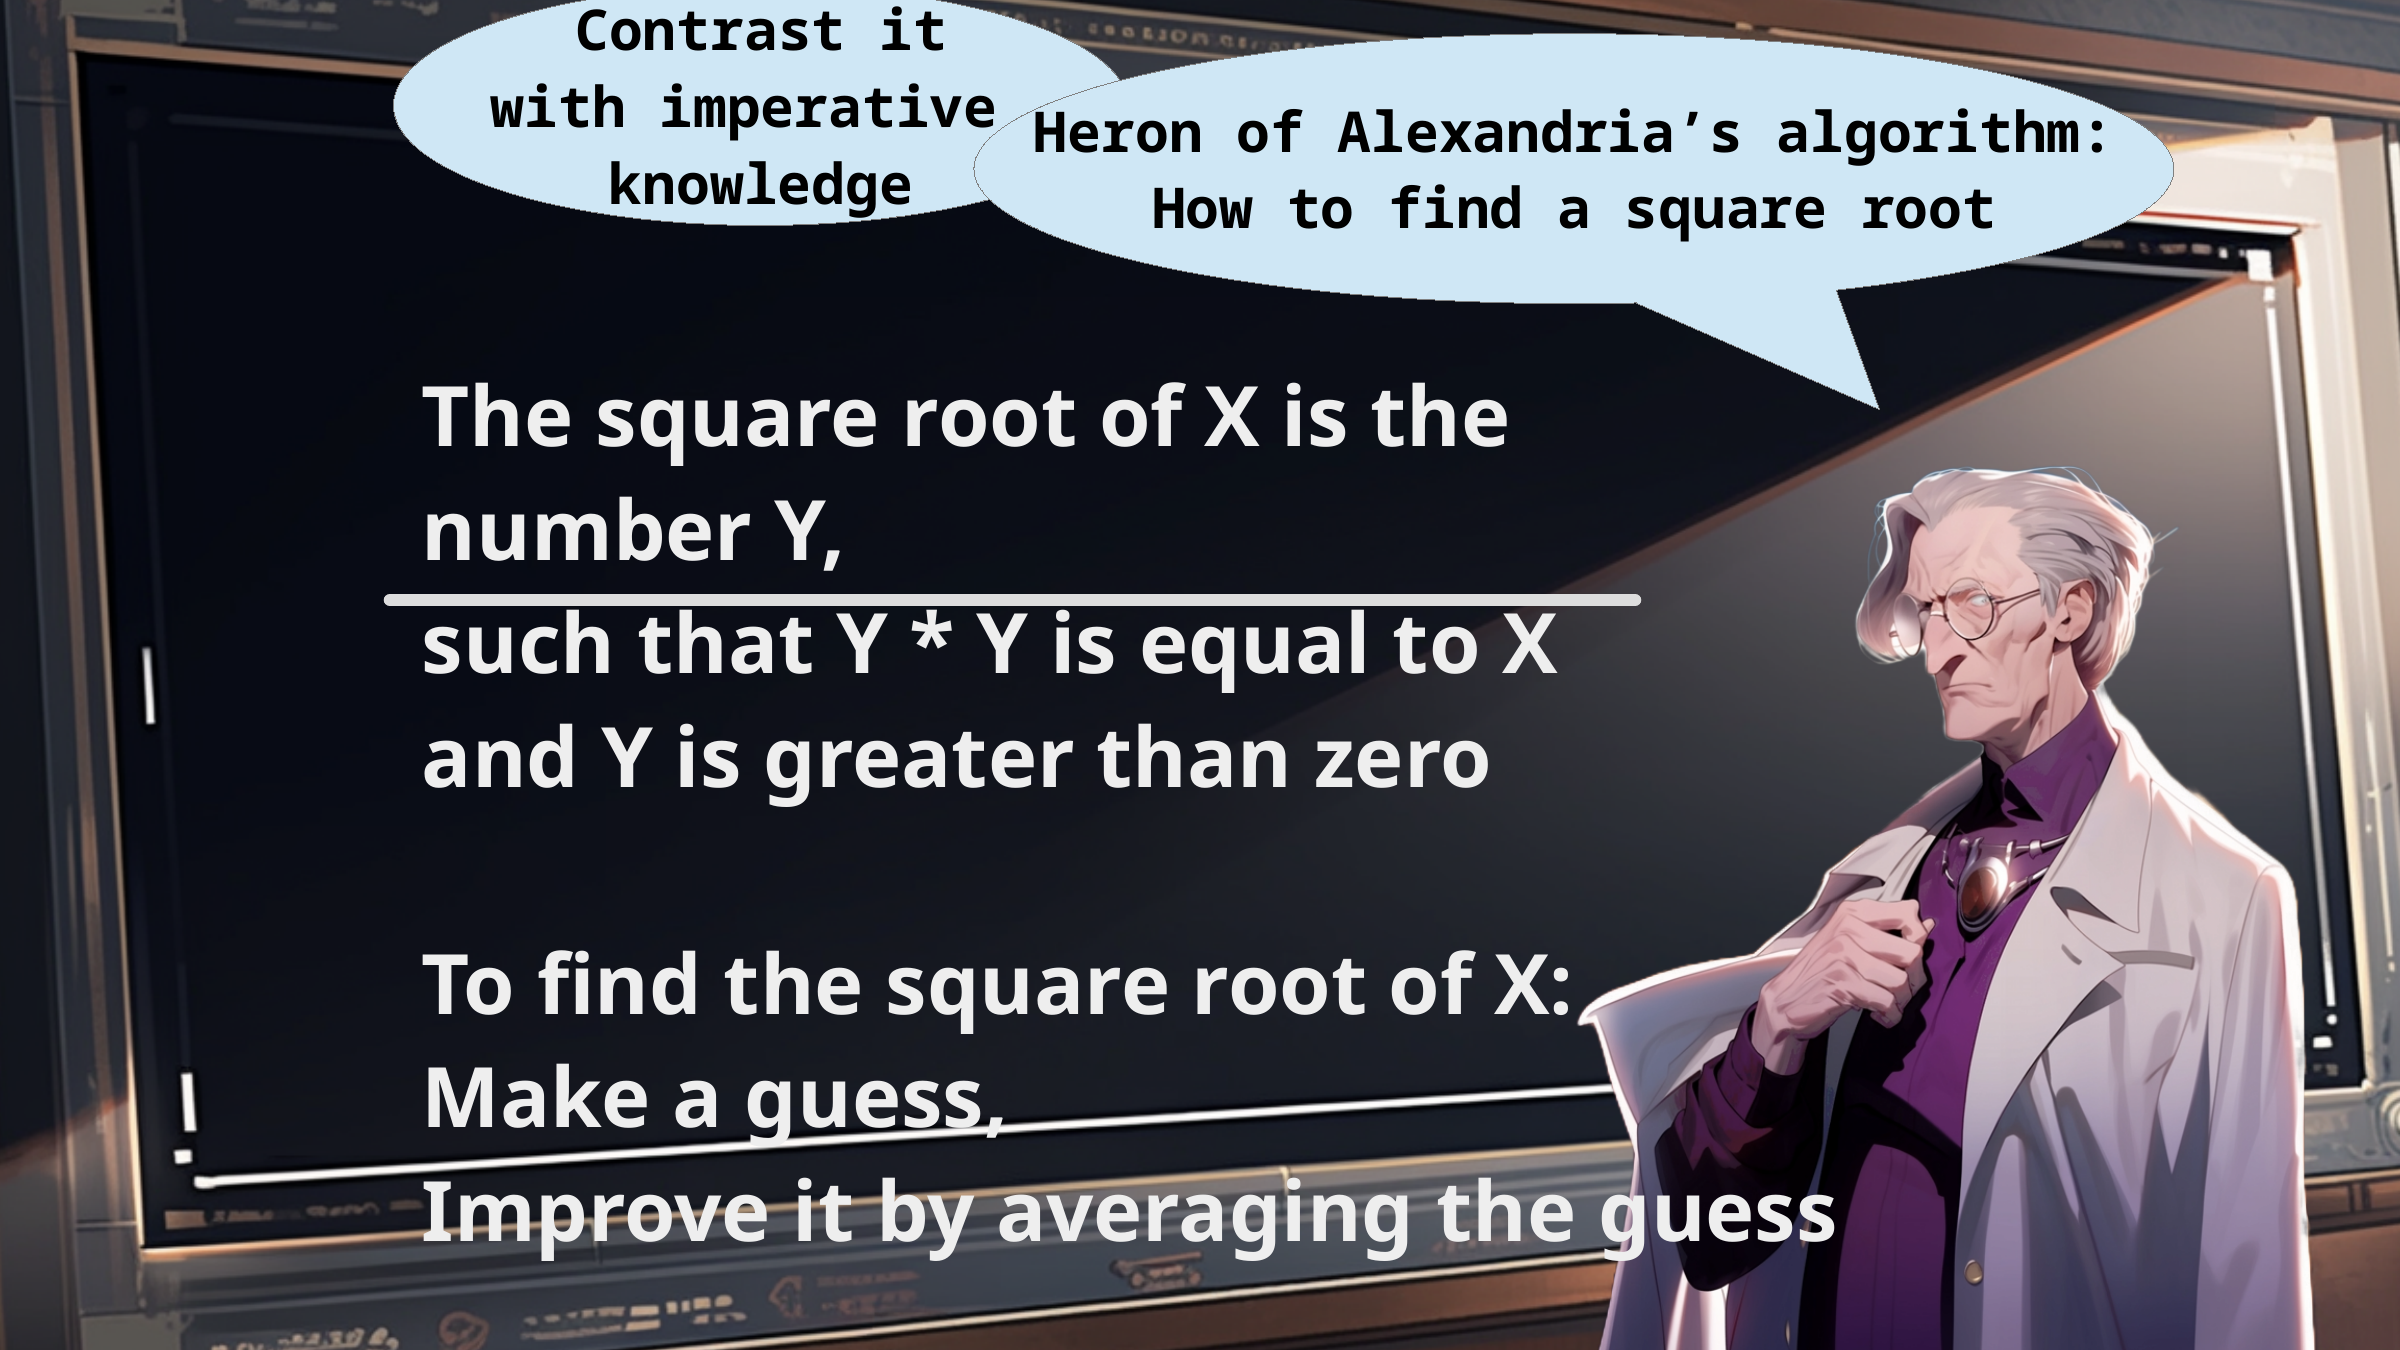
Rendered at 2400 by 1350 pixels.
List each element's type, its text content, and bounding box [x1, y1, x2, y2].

text_box The square root of X is the number Y, such that Y * Y is equal to X and Y is greater than zero To find the square root of X: Make a guess, Improve it by averaging the guess [407, 350, 1861, 1155]
picture [0, 0, 2400, 1350]
text_box Contrast it with imperative knowledge [393, 0, 1120, 226]
text_box Heron of Alexandria’s algorithm: How to find a square root [973, 33, 2174, 410]
